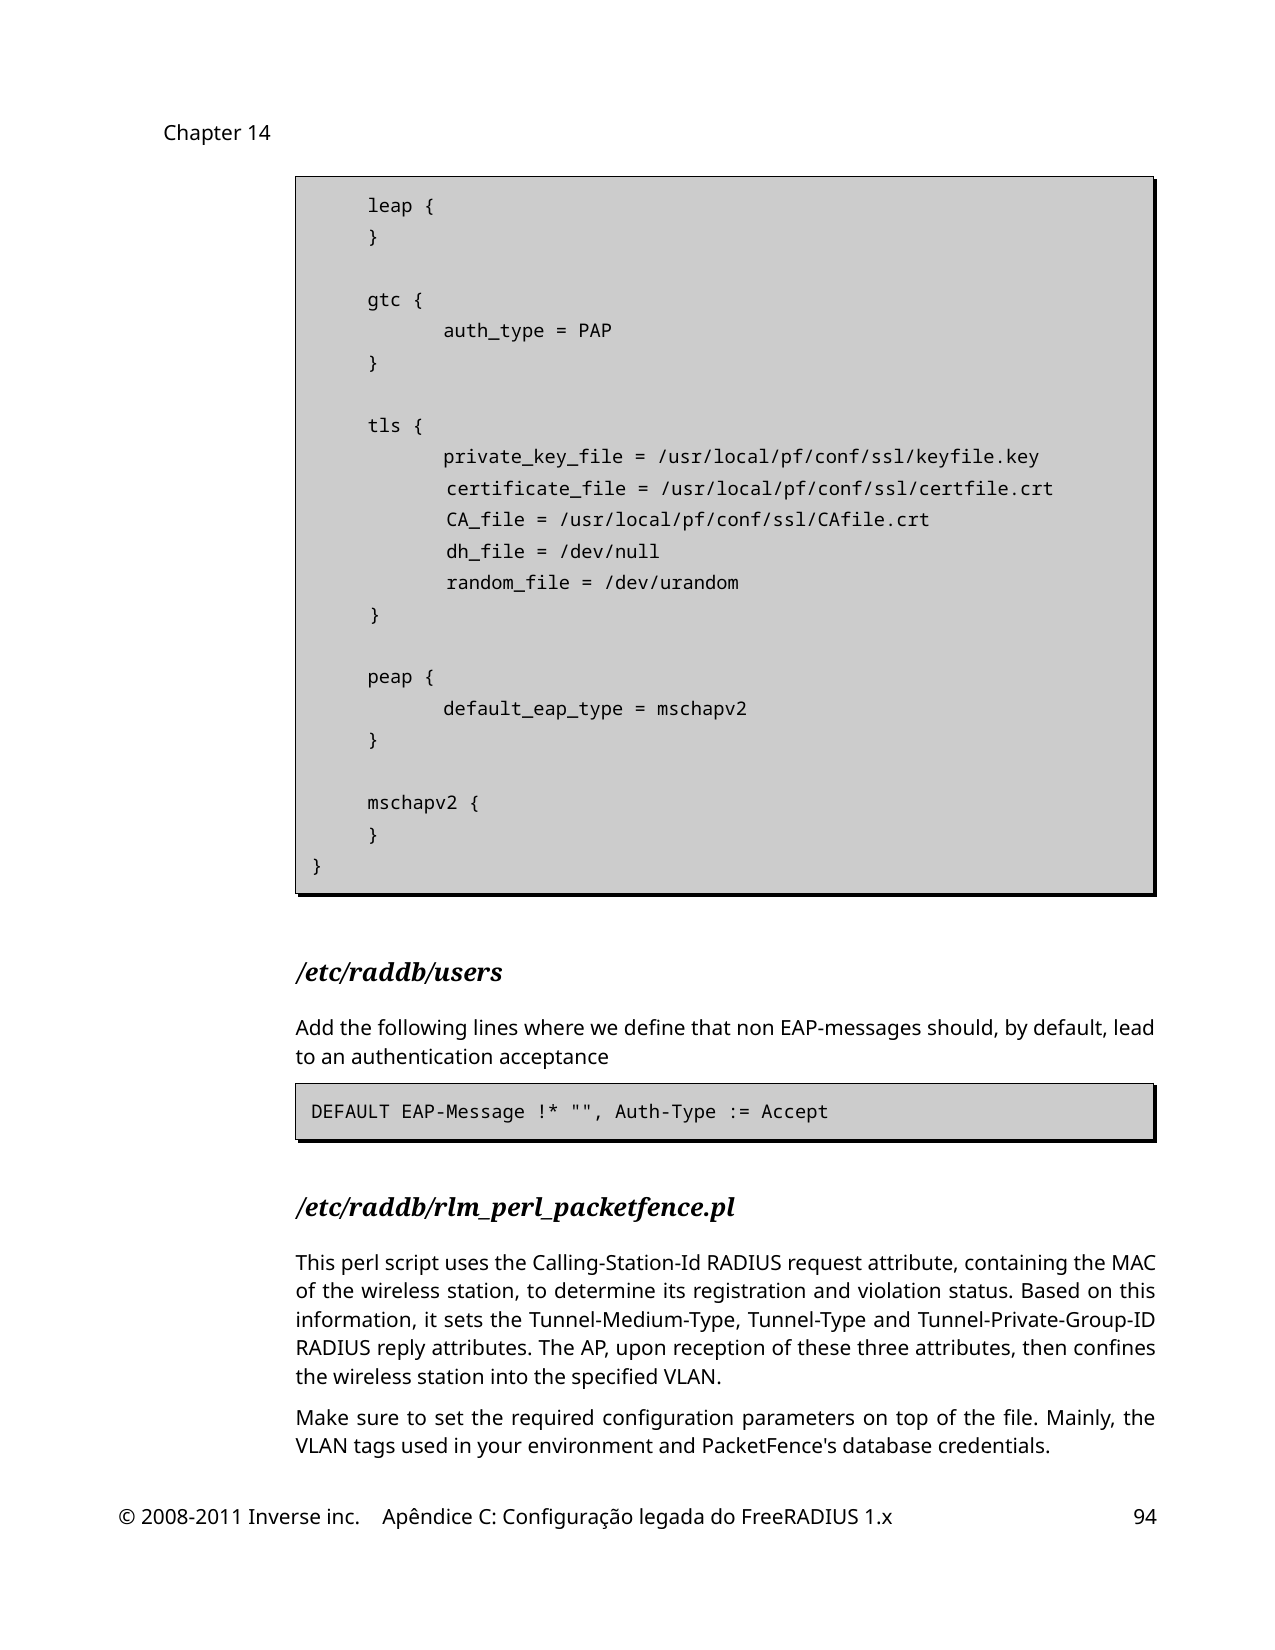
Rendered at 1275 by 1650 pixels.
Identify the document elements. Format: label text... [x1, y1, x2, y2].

text tls { [296, 396, 1153, 428]
text } [296, 711, 1153, 742]
text leap { [296, 177, 1153, 207]
text CA_file = /usr/local/pf/conf/ssl/CAfile.crt [296, 491, 1153, 522]
text } [296, 837, 1153, 893]
text default_eap_type = mschapv2 [296, 679, 1153, 711]
text This perl script uses the Calling-Station-Id RADIUS request attribute, containing the MAC of the wireless station, to determine its registration and violation status. Based on this information, it sets the Tunnel-Medium-Type, Tunnel-Type and Tunnel-Private-Group-ID RADIUS reply attributes. The AP, upon reception of these three attributes, then confines the wireless station into the specified VLAN. [295, 1248, 1157, 1390]
text mschapv2 { [296, 774, 1153, 805]
text dh_file = /dev/null [296, 522, 1153, 553]
subtitle /etc/raddb/users [260, 955, 1157, 988]
text } [296, 207, 1153, 239]
subtitle /etc/raddb/rlm_perl_packetfence.pl [260, 1190, 1157, 1223]
text } [296, 333, 1153, 365]
text Add the following lines where we define that non EAP-messages should, by default, lead to an authentication acceptance [295, 1013, 1157, 1070]
text private_key_file = /usr/local/pf/conf/ssl/keyfile.key [296, 428, 1153, 459]
text peap { [296, 648, 1153, 679]
text } [296, 805, 1153, 837]
text DEFAULT EAP-Message !* "", Auth-Type := Accept [296, 1084, 1153, 1139]
text gtc { [296, 270, 1153, 302]
text } [296, 585, 1153, 616]
text Make sure to set the required configuration parameters on top of the file. Mainly, the VLAN tags used in your environment and PacketFence's database credentials. [295, 1403, 1157, 1460]
text certificate_file = /usr/local/pf/conf/ssl/certfile.crt [296, 459, 1153, 491]
text random_file = /dev/urandom [296, 553, 1153, 585]
text auth_type = PAP [296, 302, 1153, 333]
